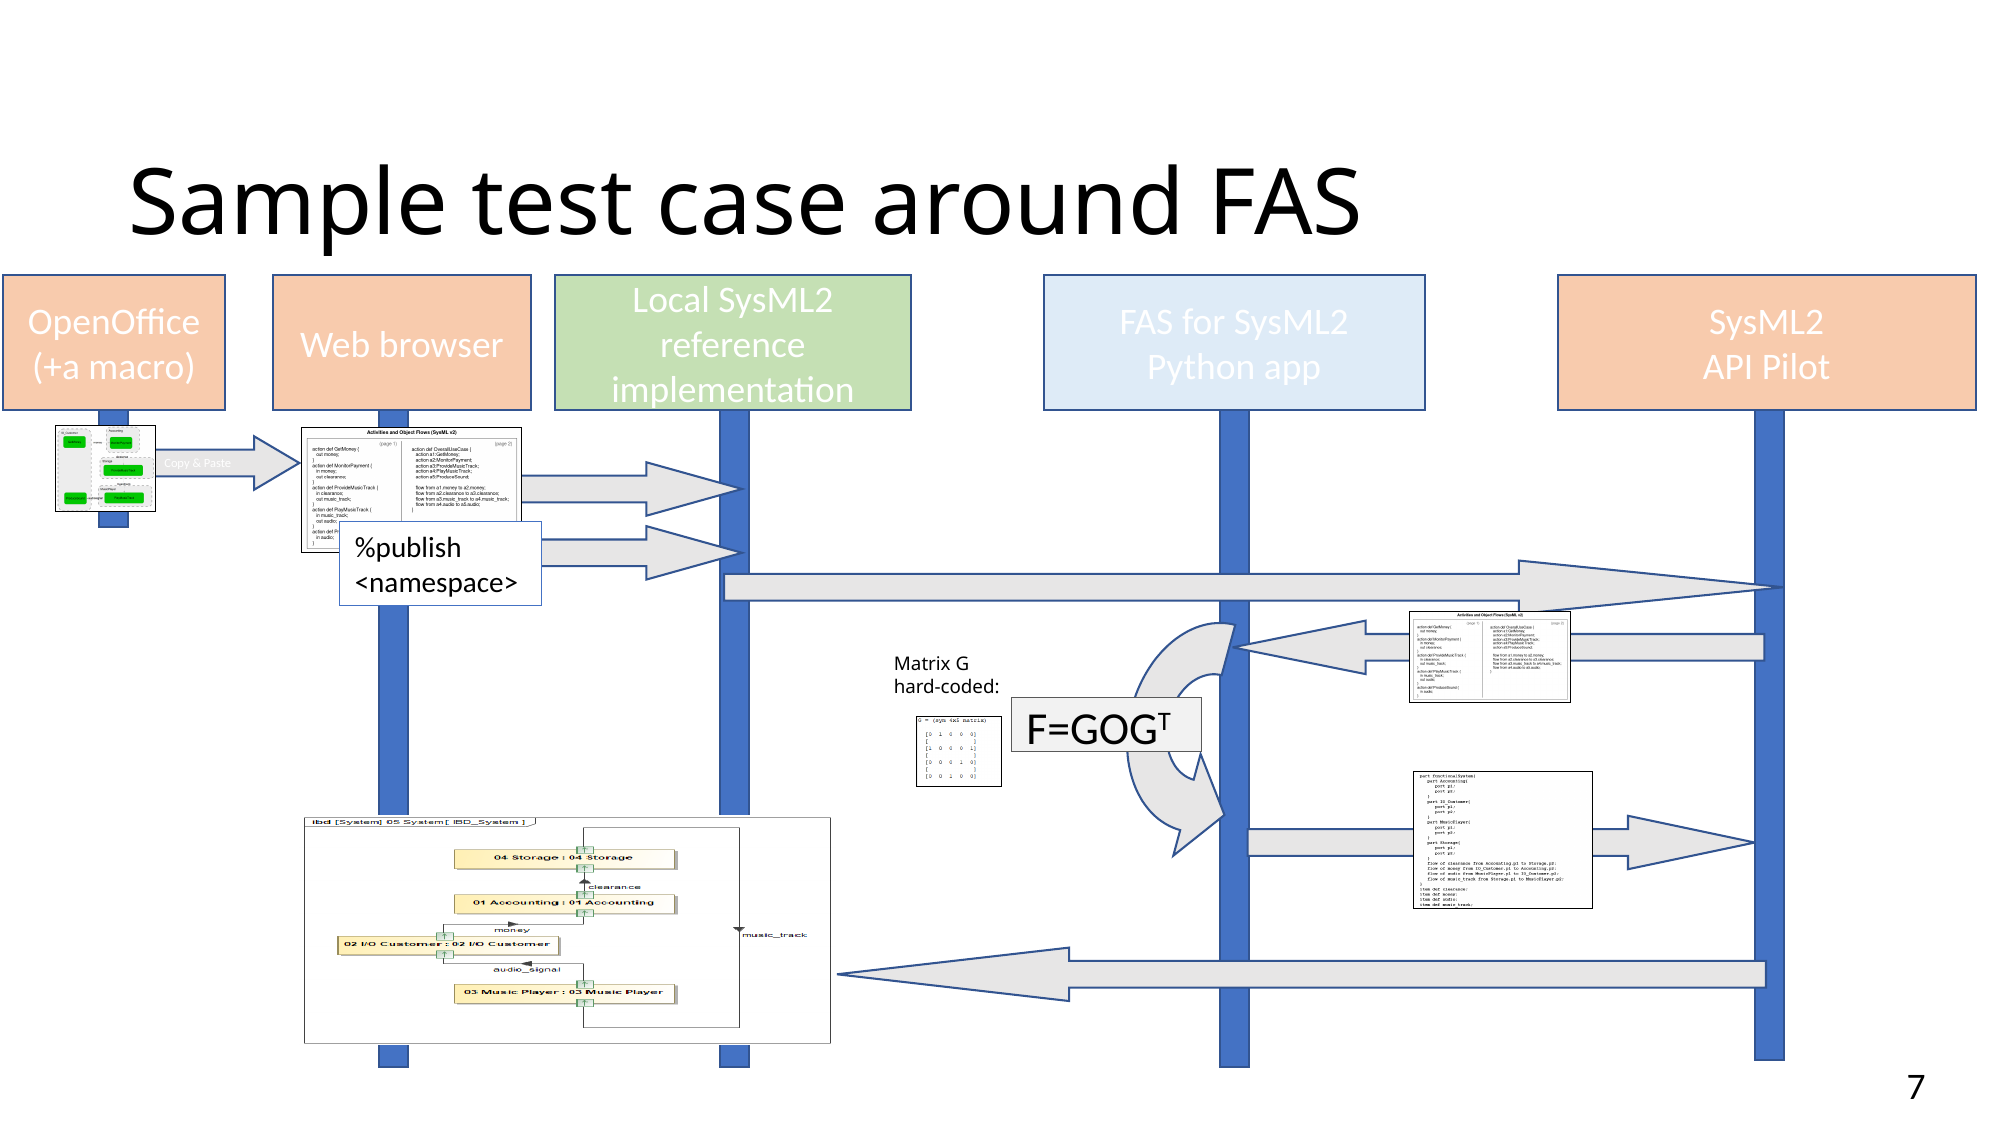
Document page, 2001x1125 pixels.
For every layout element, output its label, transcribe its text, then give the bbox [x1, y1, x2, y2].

text_box Web browser [273, 274, 531, 410]
text_box Copy & Paste [156, 436, 300, 490]
title Sample test case around FAS [114, 148, 1843, 240]
picture [301, 427, 522, 553]
text_box SysML2 API Pilot [1557, 274, 1976, 410]
picture [1413, 771, 1593, 909]
text_box [99, 512, 129, 528]
text_box %publish <namespace> [339, 521, 542, 606]
picture [916, 716, 1002, 787]
text_box [522, 410, 1784, 1068]
text_box FAS for SysML2 Python app [1043, 274, 1426, 410]
text_box [720, 1045, 750, 1068]
picture [1409, 611, 1571, 703]
slide_number [1892, 1054, 1922, 1080]
text_box Matrix G hard-coded: [879, 644, 1015, 705]
text_box [99, 410, 129, 425]
text_box [378, 1045, 408, 1068]
picture [299, 815, 836, 1045]
text_box [378, 606, 408, 815]
text_box Local SysML2 reference implementation [554, 274, 912, 410]
picture [55, 425, 156, 512]
text_box OpenOffice (+a macro) [3, 274, 226, 410]
list F=GOGT [1011, 697, 1202, 752]
text_box [378, 410, 408, 427]
